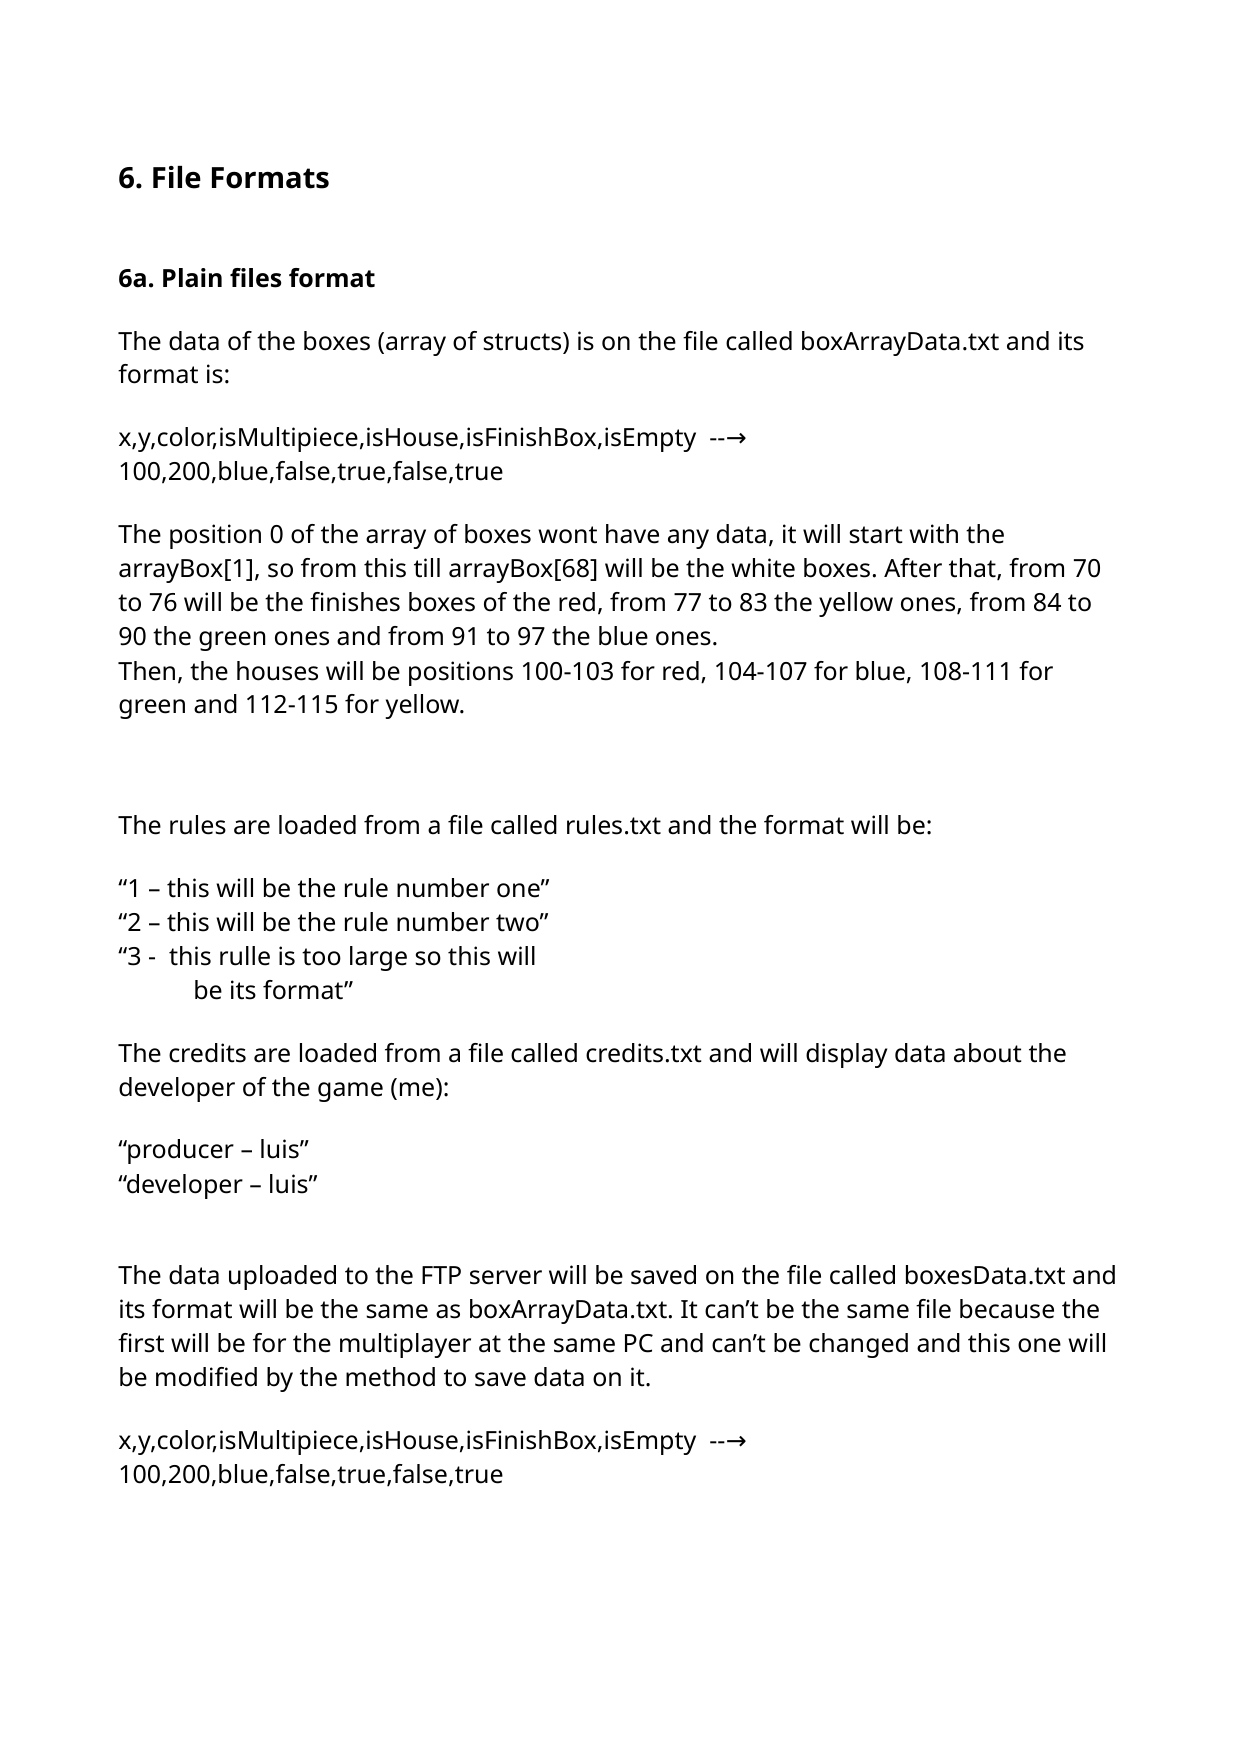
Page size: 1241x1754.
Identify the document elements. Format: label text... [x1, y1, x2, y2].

text The data uploaded to the FTP server will be saved on the file called boxesData.txt and its format will be the same as boxArrayData.txt. It can’t be the same file because the first will be for the multiplayer at the same PC and can’t be changed and this one will be modified by the method to save data on it. [118, 1258, 1122, 1394]
text 100,200,blue,false,true,false,true [118, 454, 1122, 488]
text The data of the boxes (array of structs) is on the file called boxArrayData.txt and its format is: [118, 323, 1122, 391]
text be its format” [118, 972, 1122, 1007]
text “3 - this rulle is too large so this will [118, 938, 1122, 972]
text The rules are loaded from a file called rules.txt and the format will be: [118, 807, 1122, 842]
text The position 0 of the array of boxes wont have any data, it will start with the arrayBox[1], so from this till arrayBox[68] will be the white boxes. After that, from 70 to 76 will be the finishes boxes of the red, from 77 to 83 the yellow ones, from 84 to 90 the green ones and from 91 to 97 the blue ones. [118, 517, 1122, 653]
text x,y,color,isMultipiece,isHouse,isFinishBox,isEmpty --→ [118, 1423, 1122, 1457]
text “developer – luis” [118, 1166, 1122, 1200]
text “2 – this will be the rule number two” [118, 904, 1122, 938]
text “1 – this will be the rule number one” [118, 870, 1122, 904]
text 6a. Plain files format [118, 260, 1122, 294]
text 6. File Formats [118, 158, 1122, 197]
text “producer – luis” [118, 1132, 1122, 1166]
text 100,200,blue,false,true,false,true [118, 1457, 1122, 1491]
text Then, the houses will be positions 100-103 for red, 104-107 for blue, 108-111 for green and 112-115 for yellow. [118, 653, 1122, 721]
text The credits are loaded from a file called credits.txt and will display data about the developer of the game (me): [118, 1035, 1122, 1103]
text x,y,color,isMultipiece,isHouse,isFinishBox,isEmpty --→ [118, 420, 1122, 454]
